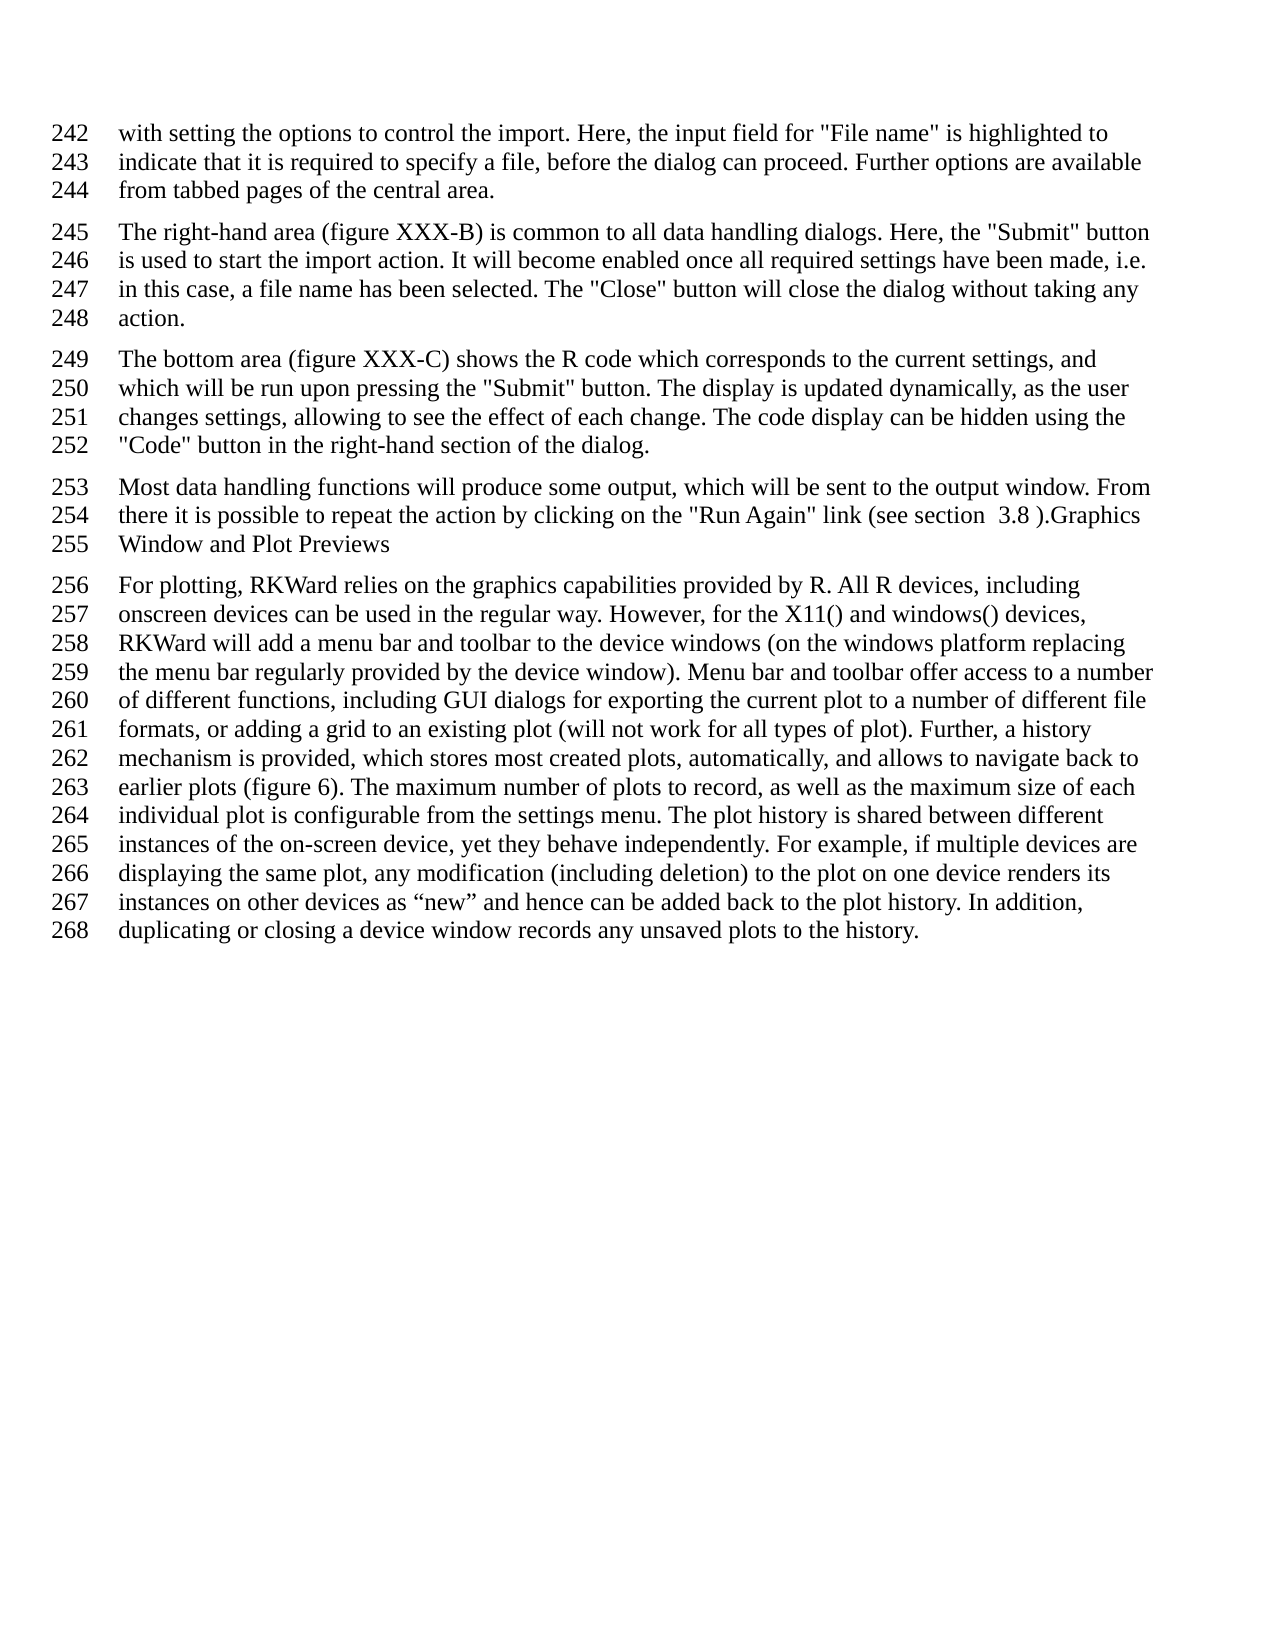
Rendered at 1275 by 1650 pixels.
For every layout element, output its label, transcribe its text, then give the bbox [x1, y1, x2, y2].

text The right-hand area (figure XXX-B) is common to all data handling dialogs. Here, the "Submit" button is used to start the import action. It will become enabled once all required settings have been made, i.e. in this case, a file name has been selected. The "Close" button will close the dialog without taking any action. [118, 217, 1157, 332]
text For plotting, RKWard relies on the graphics capabilities provided by R. All R devices, including onscreen devices can be used in the regular way. However, for the X11() and windows() devices, RKWard will add a menu bar and toolbar to the device windows (on the windows platform replacing the menu bar regularly provided by the device window). Menu bar and toolbar offer access to a number of different functions, including GUI dialogs for exporting the current plot to a number of different file formats, or adding a grid to an existing plot (will not work for all types of plot). Further, a history mechanism is provided, which stores most created plots, automatically, and allows to navigate back to earlier plots (figure 6). The maximum number of plots to record, as well as the maximum size of each individual plot is configurable from the settings menu. The plot history is shared between different instances of the on-screen device, yet they behave independently. For example, if multiple devices are displaying the same plot, any modification (including deletion) to the plot on one device renders its instances on other devices as “new” and hence can be added back to the plot history. In addition, duplicating or closing a device window records any unsaved plots to the history. [118, 571, 1157, 944]
text Most data handling functions will produce some output, which will be sent to the output window. From there it is possible to repeat the action by clicking on the "Run Again" link (see section 3.8 ).Graphics Window and Plot Previews [118, 472, 1157, 558]
text The bottom area (figure XXX-C) shows the R code which corresponds to the current settings, and which will be run upon pressing the "Submit" button. The display is updated dynamically, as the user changes settings, allowing to see the effect of each change. The code display can be hidden using the "Code" button in the right-hand section of the dialog. [118, 344, 1157, 459]
text with setting the options to control the import. Here, the input field for "File name" is highlighted to indicate that it is required to specify a file, before the dialog can proceed. Further options are available from tabbed pages of the central area. [118, 118, 1157, 204]
